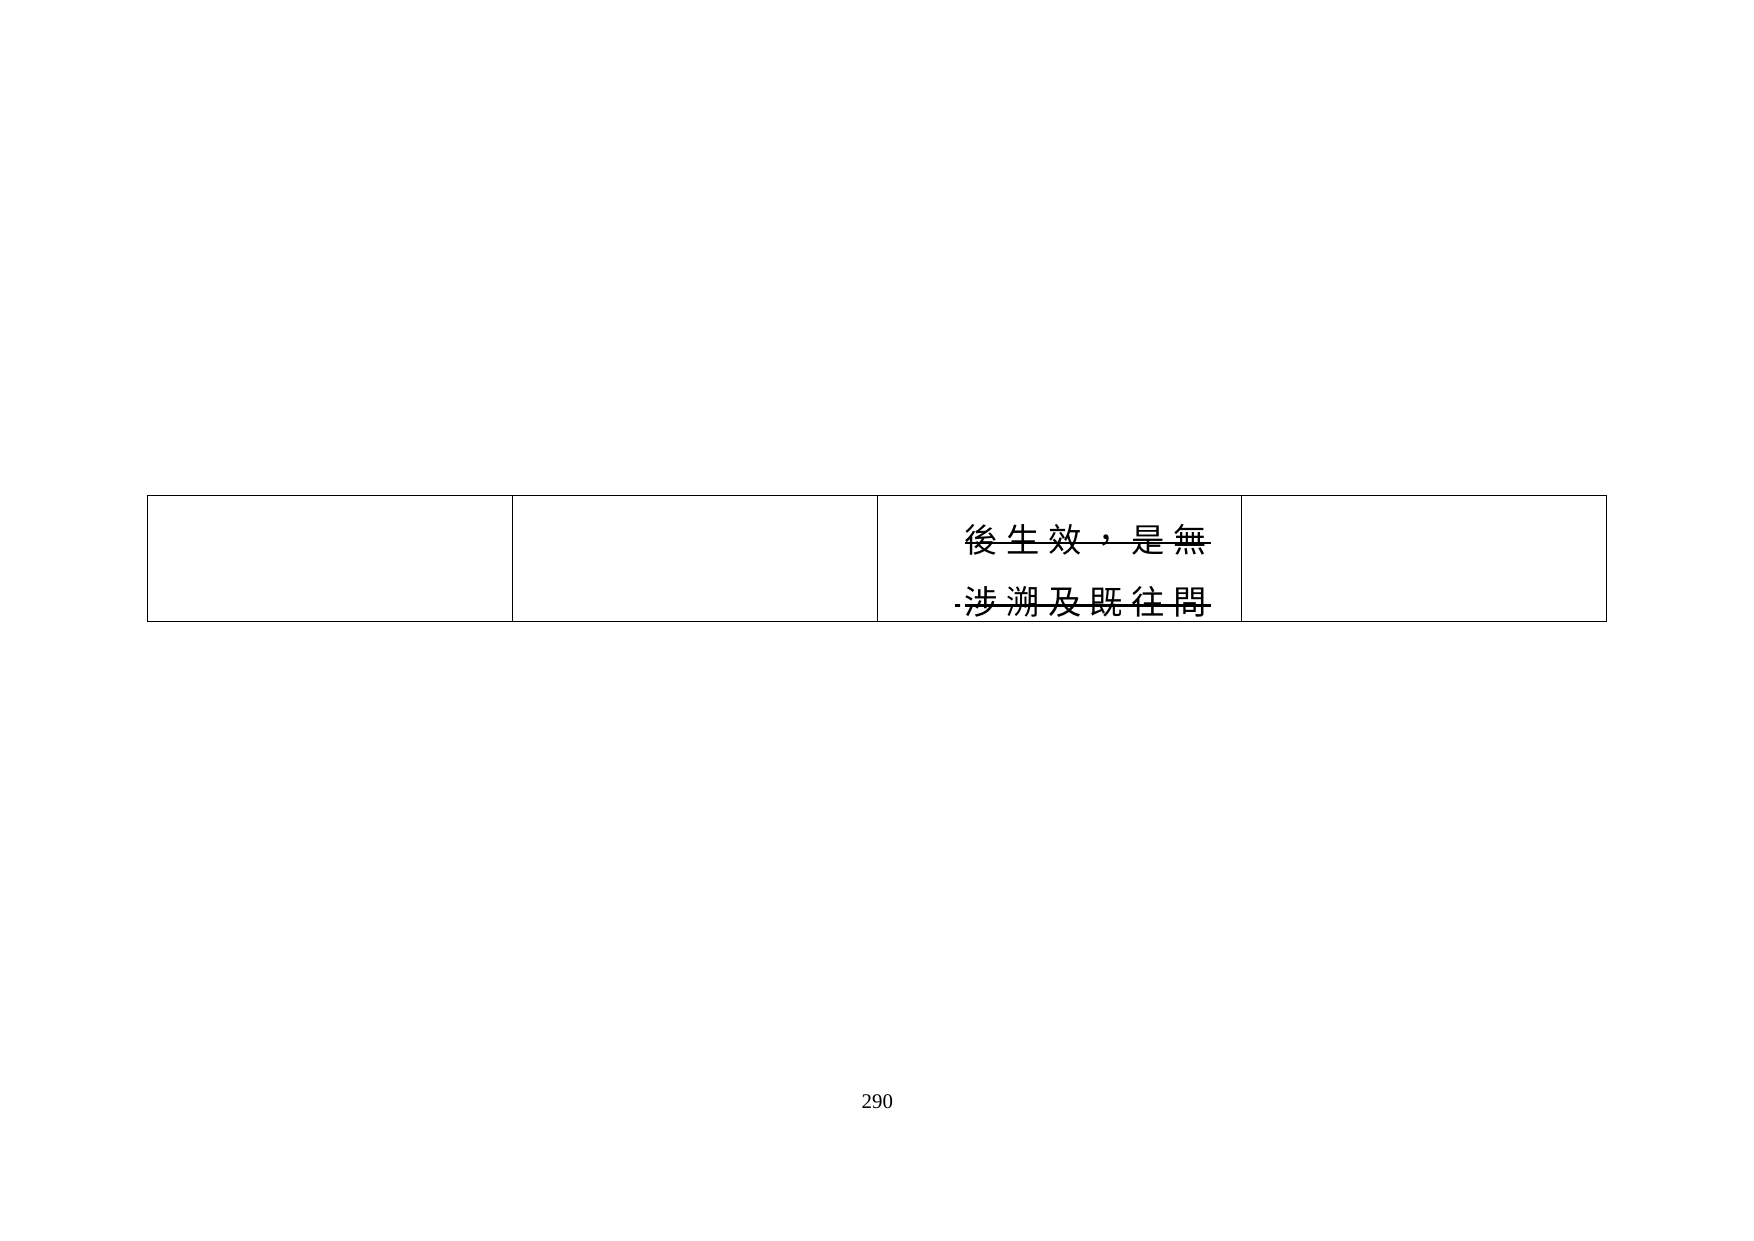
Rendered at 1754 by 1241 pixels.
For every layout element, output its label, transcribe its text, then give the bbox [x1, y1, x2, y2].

table_cell [148, 496, 512, 621]
table_cell [1242, 496, 1606, 621]
table_cell 後生效，是無涉溯及既往問 [878, 496, 1241, 621]
table_cell [513, 496, 877, 621]
